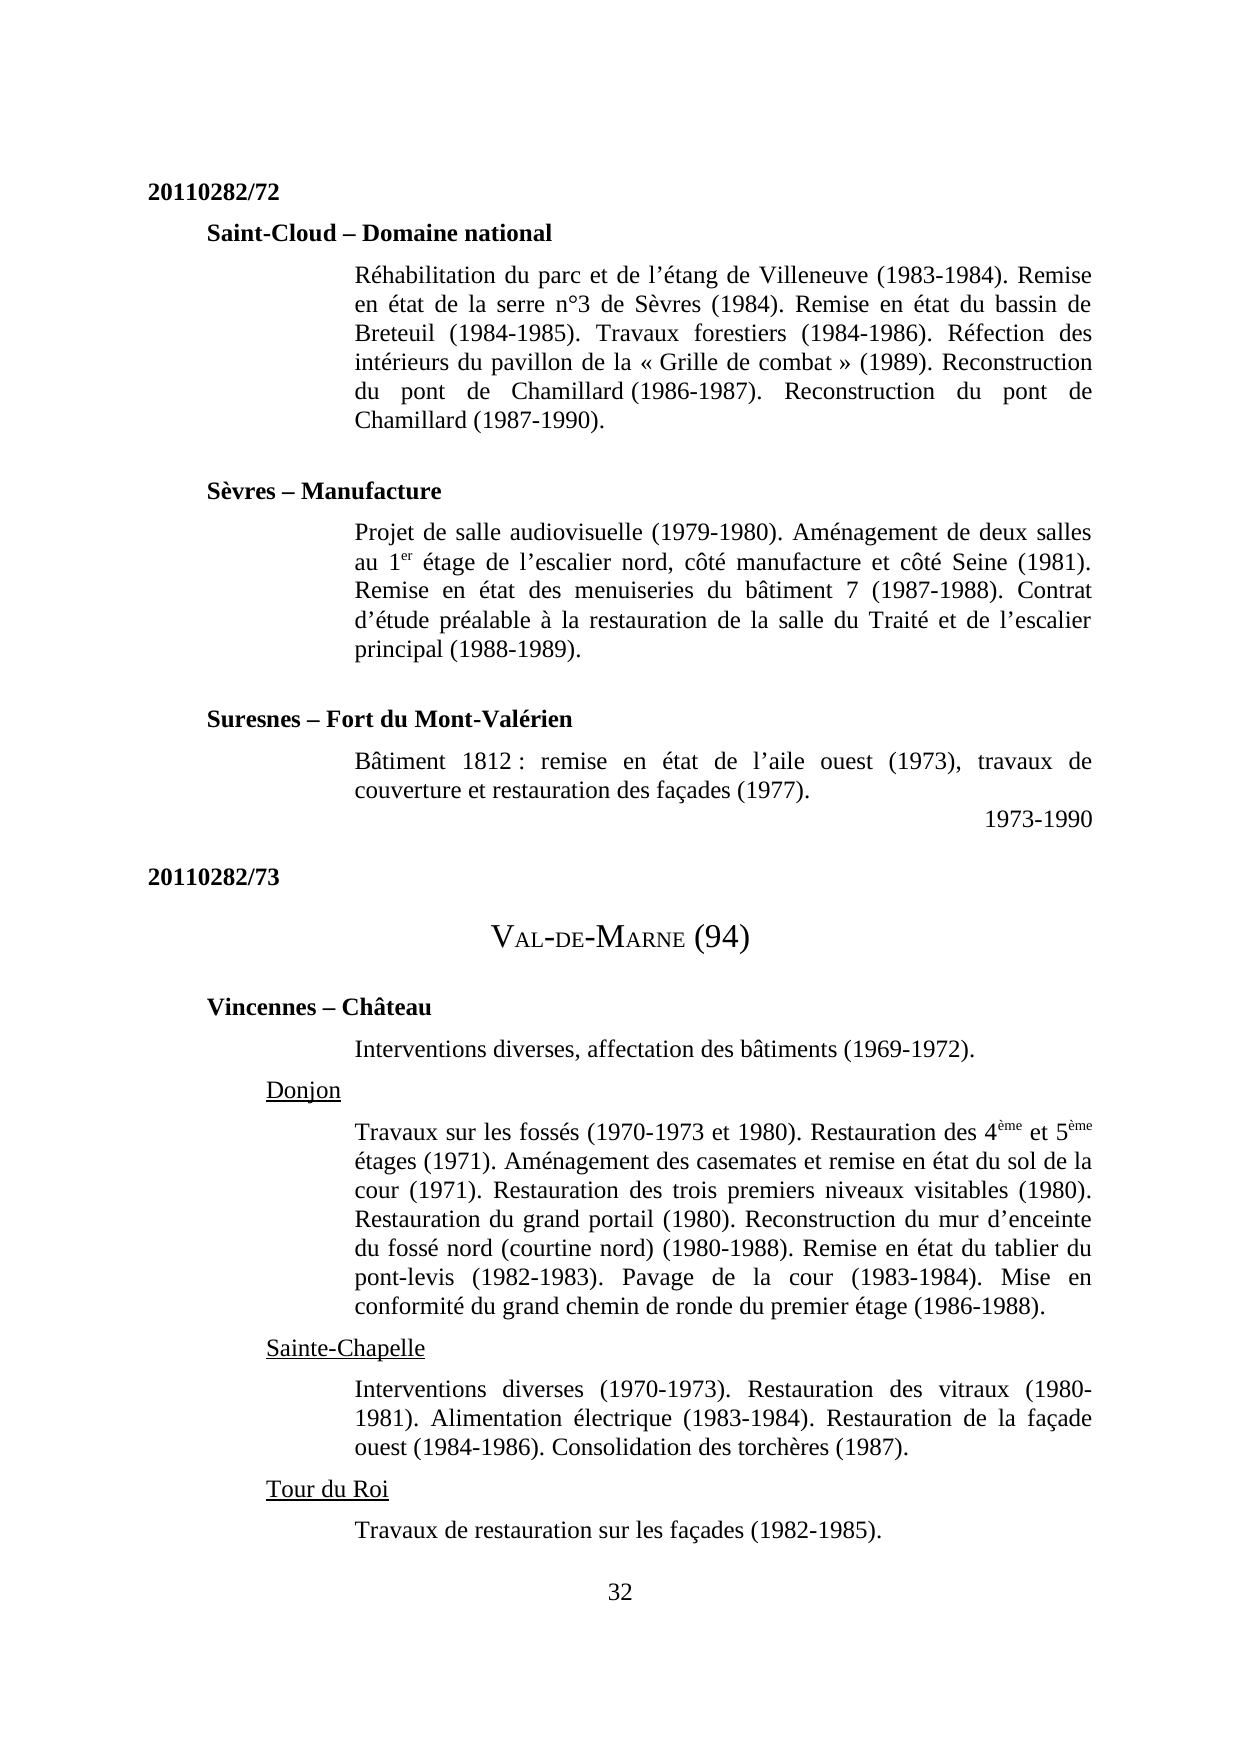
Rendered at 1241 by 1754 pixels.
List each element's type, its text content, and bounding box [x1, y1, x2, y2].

text Travaux sur les fossés (1970-1973 et 1980). Restauration des 4ème et 5ème étages (1971). Aménagement des casemates et remise en état du sol de la cour (1971). Restauration des trois premiers niveaux visitables (1980). Restauration du grand portail (1980). Reconstruction du mur d’enceinte du fossé nord (courtine nord) (1980-1988). Remise en état du tablier du pont-levis (1982-1983). Pavage de la cour (1983-1984). Mise en conformité du grand chemin de ronde du premier étage (1986-1988). [354, 1117, 1093, 1320]
text Interventions diverses, affectation des bâtiments (1969-1972). [354, 1033, 1093, 1063]
text Interventions diverses (1970-1973). Restauration des vitraux (1980-1981). Alimentation électrique (1983-1984). Restauration de la façade ouest (1984-1986). Consolidation des torchères (1987). [354, 1374, 1093, 1461]
text Projet de salle audiovisuelle (1979-1980). Aménagement de deux salles au 1er étage de l’escalier nord, côté manufacture et côté Seine (1981). Remise en état des menuiseries du bâtiment 7 (1987-1988). Contrat d’étude préalable à la restauration de la salle du Traité et de l’escalier principal (1988-1989). [354, 517, 1093, 663]
text Donjon [207, 1075, 1093, 1104]
text 20110282/72 [148, 177, 1093, 206]
text Val-de-Marne (94) [148, 916, 1093, 954]
text Saint-Cloud – Domaine national [148, 218, 1093, 247]
text 20110282/73 [148, 862, 1093, 891]
text Sèvres – Manufacture [148, 476, 1093, 505]
text Sainte-Chapelle [207, 1333, 1093, 1362]
text 1973-1990 [148, 804, 1093, 833]
text Bâtiment 1812 : remise en état de l’aile ouest (1973), travaux de couverture et restauration des façades (1977). [354, 746, 1093, 804]
text Tour du Roi [207, 1474, 1093, 1503]
text Suresnes – Fort du Mont-Valérien [148, 704, 1093, 733]
text Vincennes – Château [148, 992, 1093, 1021]
text Réhabilitation du parc et de l’étang de Villeneuve (1983-1984). Remise en état de la serre n°3 de Sèvres (1984). Remise en état du bassin de Breteuil (1984-1985). Travaux forestiers (1984-1986). Réfection des intérieurs du pavillon de la « Grille de combat » (1989). Reconstruction du pont de Chamillard (1986-1987). Reconstruction du pont de Chamillard (1987-1990). [354, 260, 1093, 434]
text Travaux de restauration sur les façades (1982-1985). [354, 1515, 1093, 1544]
